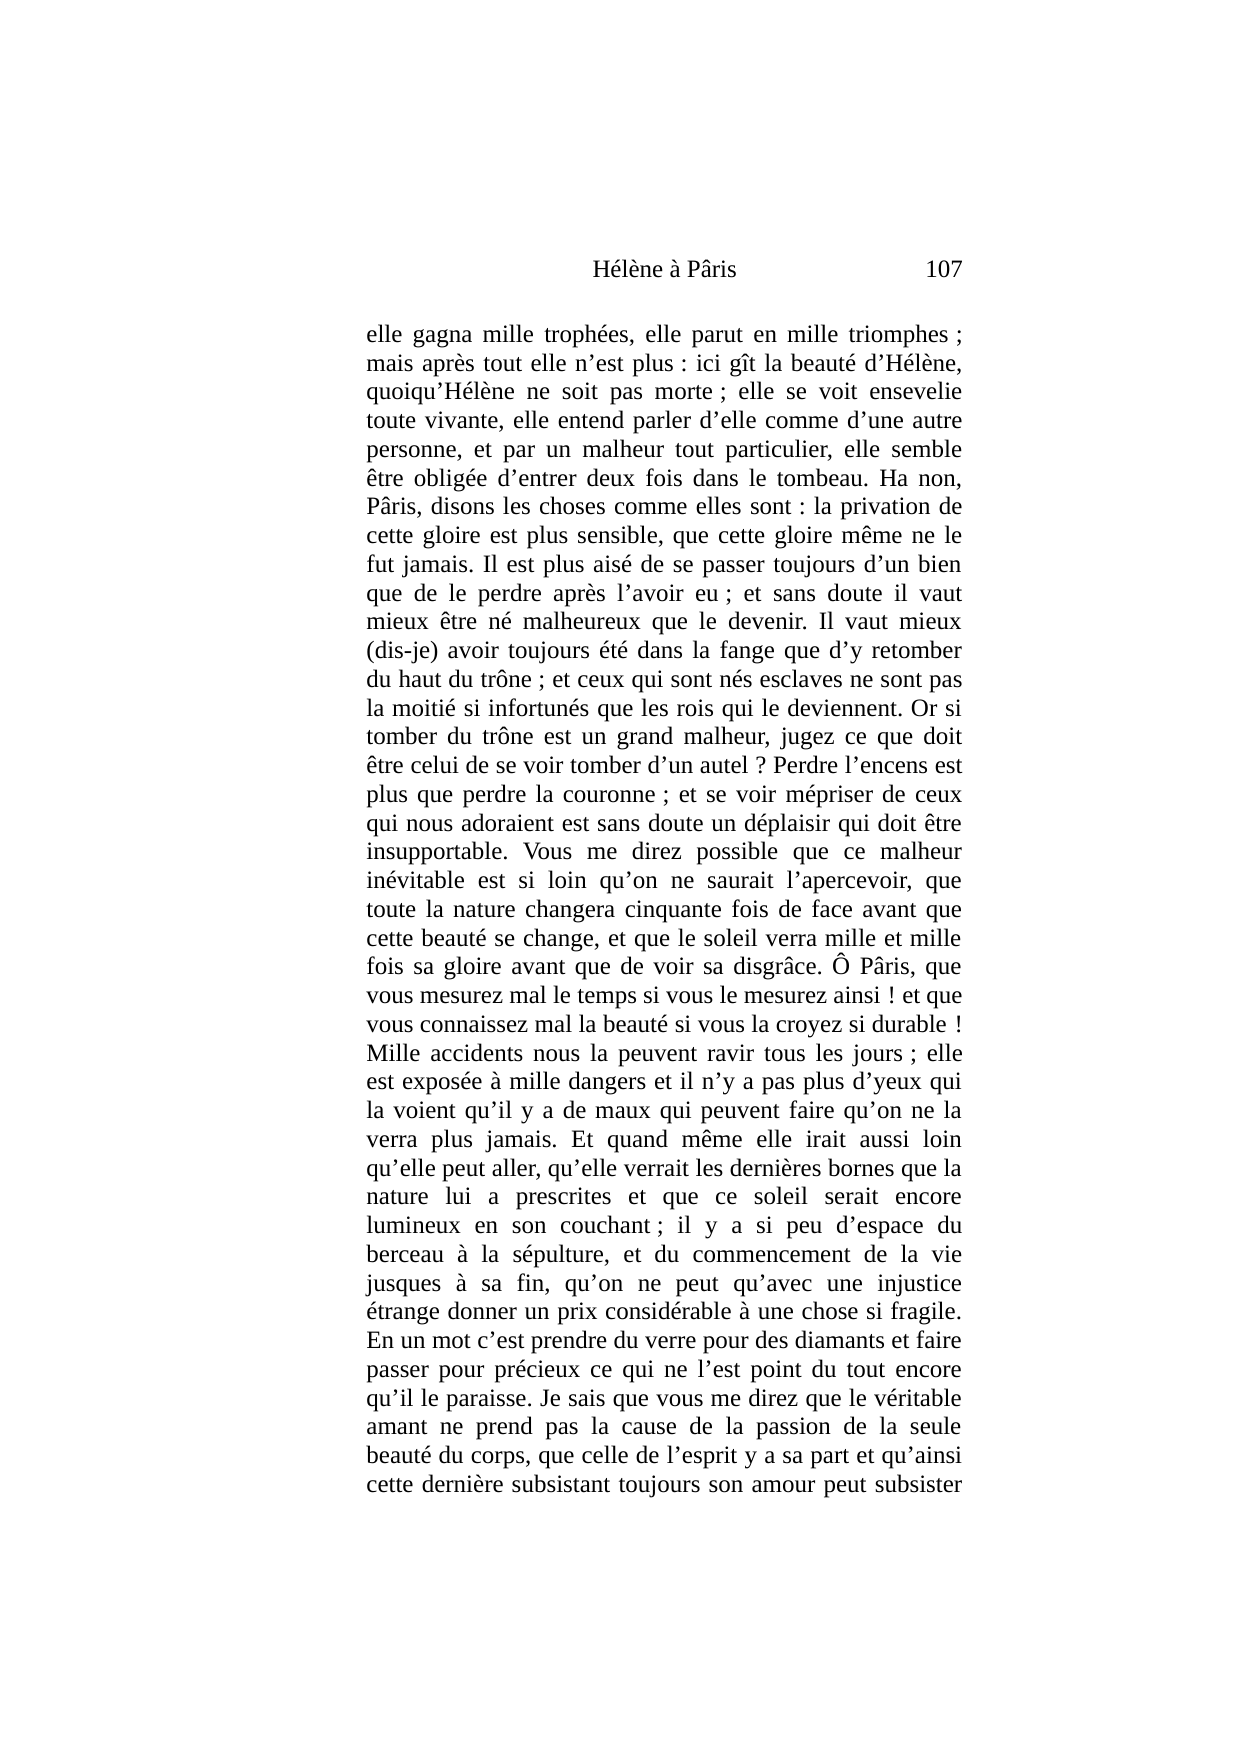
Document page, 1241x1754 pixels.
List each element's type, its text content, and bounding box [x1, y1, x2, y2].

text elle gagna mille trophées, elle parut en mille triomphes ; mais après tout elle n’est plus : ici gît la beauté d’Hélène, quoiqu’Hélène ne soit pas morte ; elle se voit ensevelie toute vivante, elle entend parler d’elle comme d’une autre personne, et par un malheur tout particulier, elle semble être obligée d’entrer deux fois dans le tombeau. Ha non, Pâris, disons les choses comme elles sont : la privation de cette gloire est plus sensible, que cette gloire même ne le fut jamais. Il est plus aisé de se passer toujours d’un bien que de le perdre après l’avoir eu ; et sans doute il vaut mieux être né malheureux que le devenir. Il vaut mieux (dis-je) avoir toujours été dans la fange que d’y retomber du haut du trône ; et ceux qui sont nés esclaves ne sont pas la moitié si infortunés que les rois qui le deviennent. Or si tomber du trône est un grand malheur, jugez ce que doit être celui de se voir tomber d’un autel ? Perdre l’encens est plus que perdre la couronne ; et se voir mépriser de ceux qui nous adoraient est sans doute un déplaisir qui doit être insupportable. Vous me direz possible que ce malheur inévitable est si loin qu’on ne saurait l’apercevoir, que toute la nature changera cinquante fois de face avant que cette beauté se change, et que le soleil verra mille et mille fois sa gloire avant que de voir sa disgrâce. Ô Pâris, que vous mesurez mal le temps si vous le mesurez ainsi ! et que vous connaissez mal la beauté si vous la croyez si durable ! Mille accidents nous la peuvent ravir tous les jours ; elle est exposée à mille dangers et il n’y a pas plus d’yeux qui la voient qu’il y a de maux qui peuvent faire qu’on ne la verra plus jamais. Et quand même elle irait aussi loin qu’elle peut aller, qu’elle verrait les dernières bornes que la nature lui a prescrites et que ce soleil serait encore lumineux en son couchant ; il y a si peu d’espace du berceau à la sépulture, et du commencement de la vie jusques à sa fin, qu’on ne peut qu’avec une injustice étrange donner un prix considérable à une chose si fragile. En un mot c’est prendre du verre pour des diamants et faire passer pour précieux ce qui ne l’est point du tout encore qu’il le paraisse. Je sais que vous me direz que le véritable amant ne prend pas la cause de la passion de la seule beauté du corps, que celle de l’esprit y a sa part et qu’ainsi cette dernière subsistant toujours son amour peut subsister [366, 319, 963, 1498]
